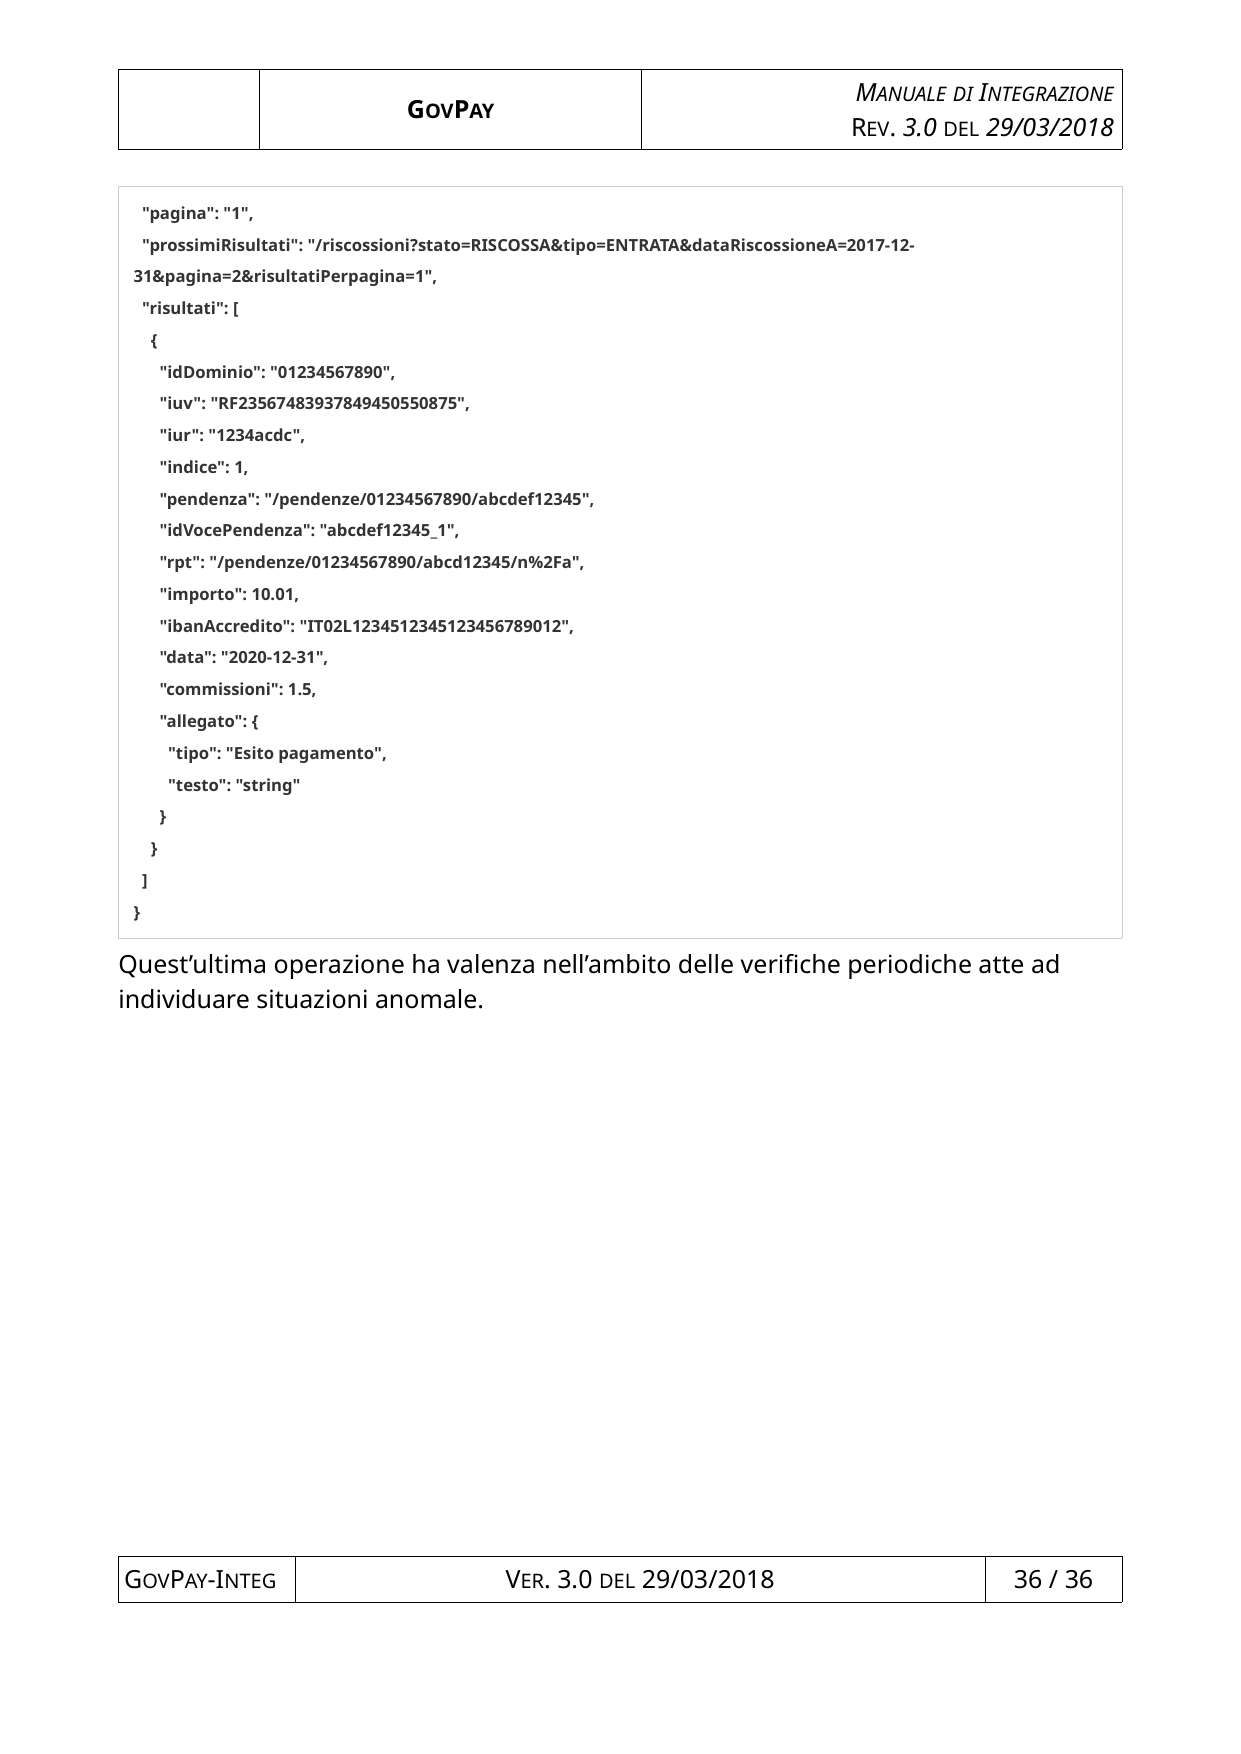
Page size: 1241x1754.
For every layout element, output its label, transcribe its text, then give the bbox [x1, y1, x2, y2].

text "indice": 1, [119, 440, 1122, 472]
text "importo": 10.01, [119, 567, 1122, 599]
text "testo": "string" [119, 758, 1122, 790]
text { [119, 313, 1122, 345]
text "ibanAccredito": "IT02L1234512345123456789012", [119, 599, 1122, 631]
text } [119, 822, 1122, 853]
text Quest’ultima operazione ha valenza nell’ambito delle verifiche periodiche atte ad individuare situazioni anomale. [118, 947, 1122, 1015]
text "risultati": [ [119, 282, 1122, 313]
text "rpt": "/pendenze/01234567890/abcd12345/n%2Fa", [119, 536, 1122, 567]
text "data": "2020-12-31", [119, 631, 1122, 663]
text "tipo": "Esito pagamento", [119, 726, 1122, 758]
text "idVocePendenza": "abcdef12345_1", [119, 504, 1122, 536]
text "pagina": "1", [119, 187, 1122, 218]
text } [119, 790, 1122, 822]
text "commissioni": 1.5, [119, 663, 1122, 694]
text "iur": "1234acdc", [119, 409, 1122, 440]
text "iuv": "RF23567483937849450550875", [119, 377, 1122, 409]
text "allegato": { [119, 694, 1122, 726]
text "pendenza": "/pendenze/01234567890/abcdef12345", [119, 472, 1122, 504]
text } [119, 885, 1122, 938]
text "idDominio": "01234567890", [119, 345, 1122, 377]
text "prossimiRisultati": "/riscossioni?stato=RISCOSSA&tipo=ENTRATA&dataRiscossioneA=2017-12-31&pagina=2&risultatiPerpagina=1", [119, 218, 1122, 282]
text ] [119, 853, 1122, 885]
